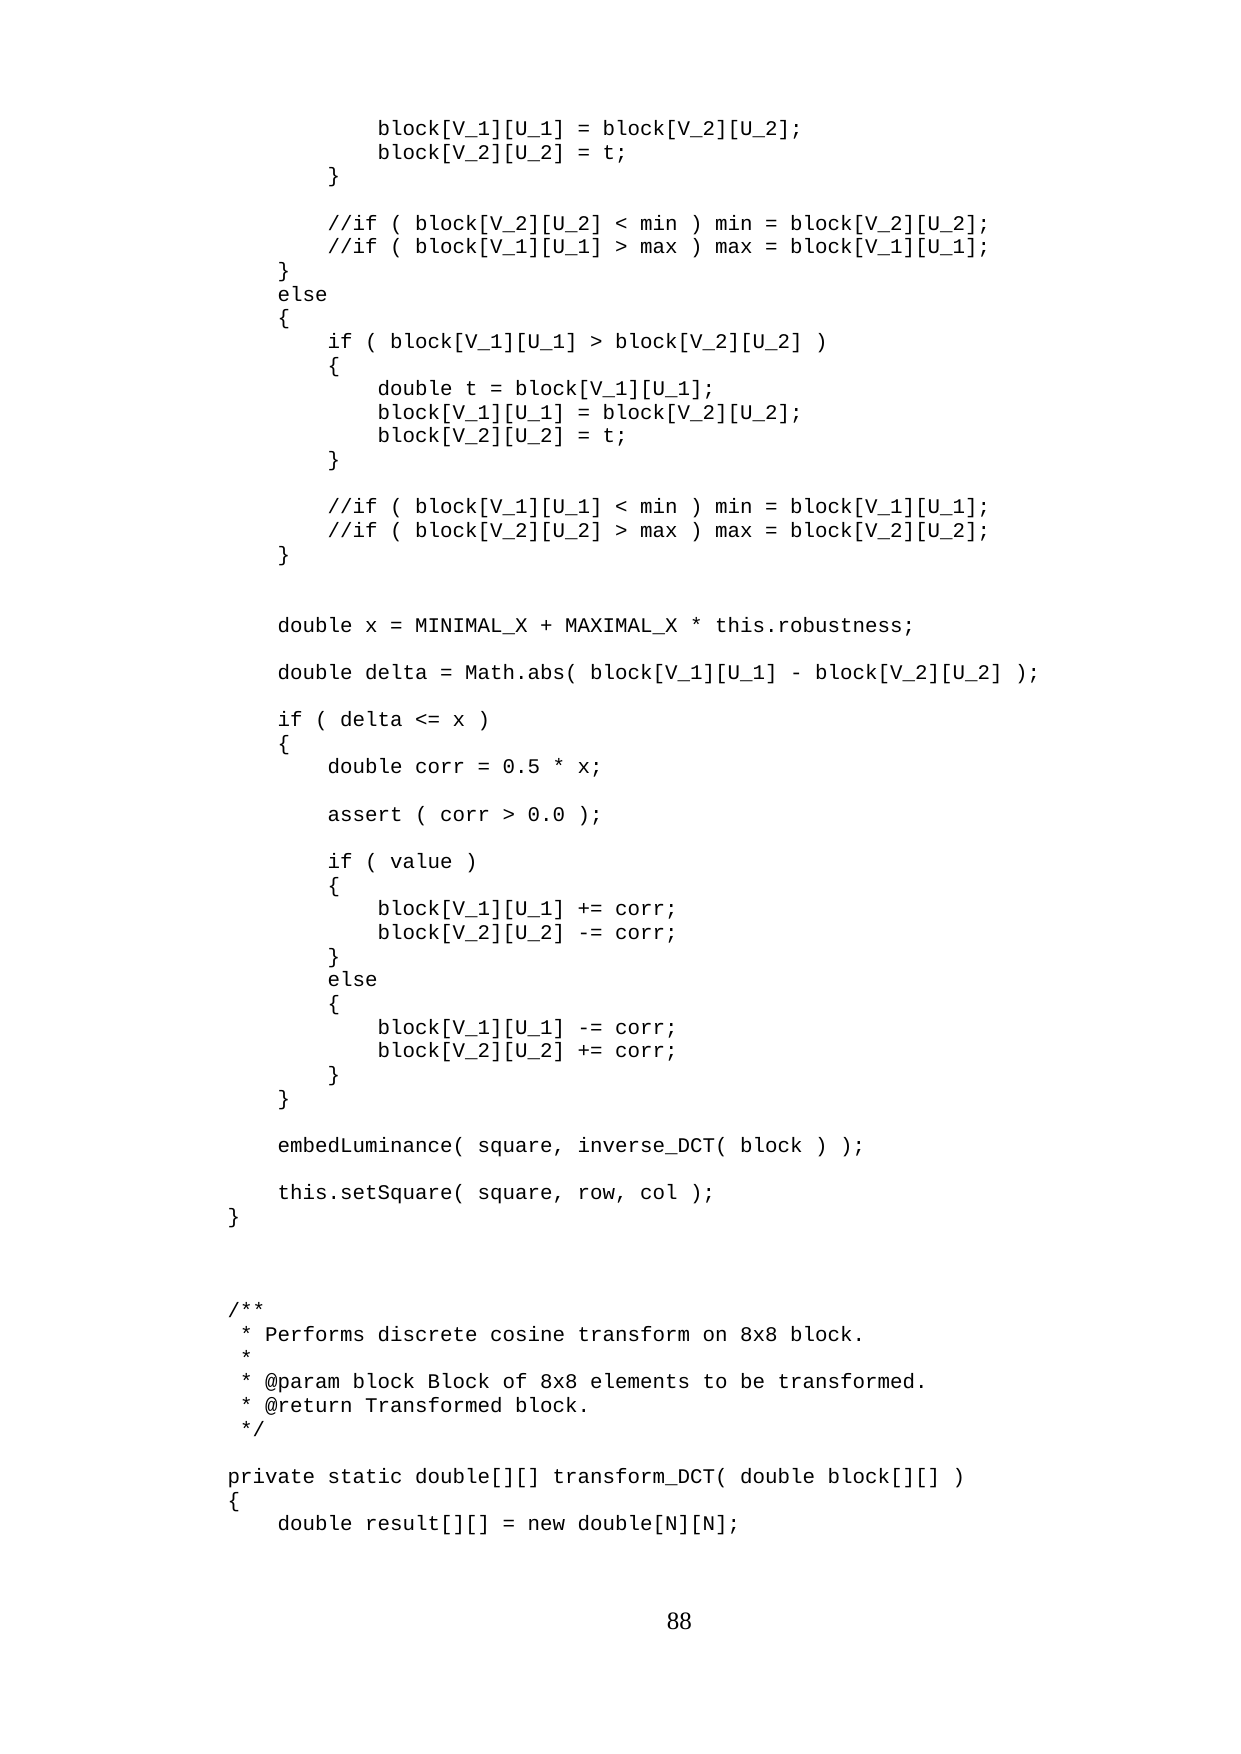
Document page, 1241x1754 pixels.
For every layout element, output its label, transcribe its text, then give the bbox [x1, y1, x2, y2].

text block[V_1][U_1] = block[V_2][U_2]; block[V_2][U_2] = t; } //if ( block[V_2][U_2] < min ) min = block[V_2][U_2]; //if ( block[V_1][U_1] > max ) max = block[V_1][U_1]; } else { if ( block[V_1][U_1] > block[V_2][U_2] ) { double t = block[V_1][U_1]; block[V_1][U_1] = block[V_2][U_2]; block[V_2][U_2] = t; } //if ( block[V_1][U_1] < min ) min = block[V_1][U_1]; //if ( block[V_2][U_2] > max ) max = block[V_2][U_2]; } double x = MINIMAL_X + MAXIMAL_X * this.robustness; double delta = Math.abs( block[V_1][U_1] - block[V_2][U_2] ); if ( delta <= x ) { double corr = 0.5 * x; assert ( corr > 0.0 ); if ( value ) { block[V_1][U_1] += corr; block[V_2][U_2] -= corr; } else { block[V_1][U_1] -= corr; block[V_2][U_2] += corr; } } embedLuminance( square, inverse_DCT( block ) ); this.setSquare( square, row, col ); } /** * Performs discrete cosine transform on 8x8 block. * * @param block Block of 8x8 elements to be transformed. * @return Transformed block. */ private static double[][] transform_DCT( double block[][] ) { double result[][] = new double[N][N]; [177, 118, 1181, 1561]
